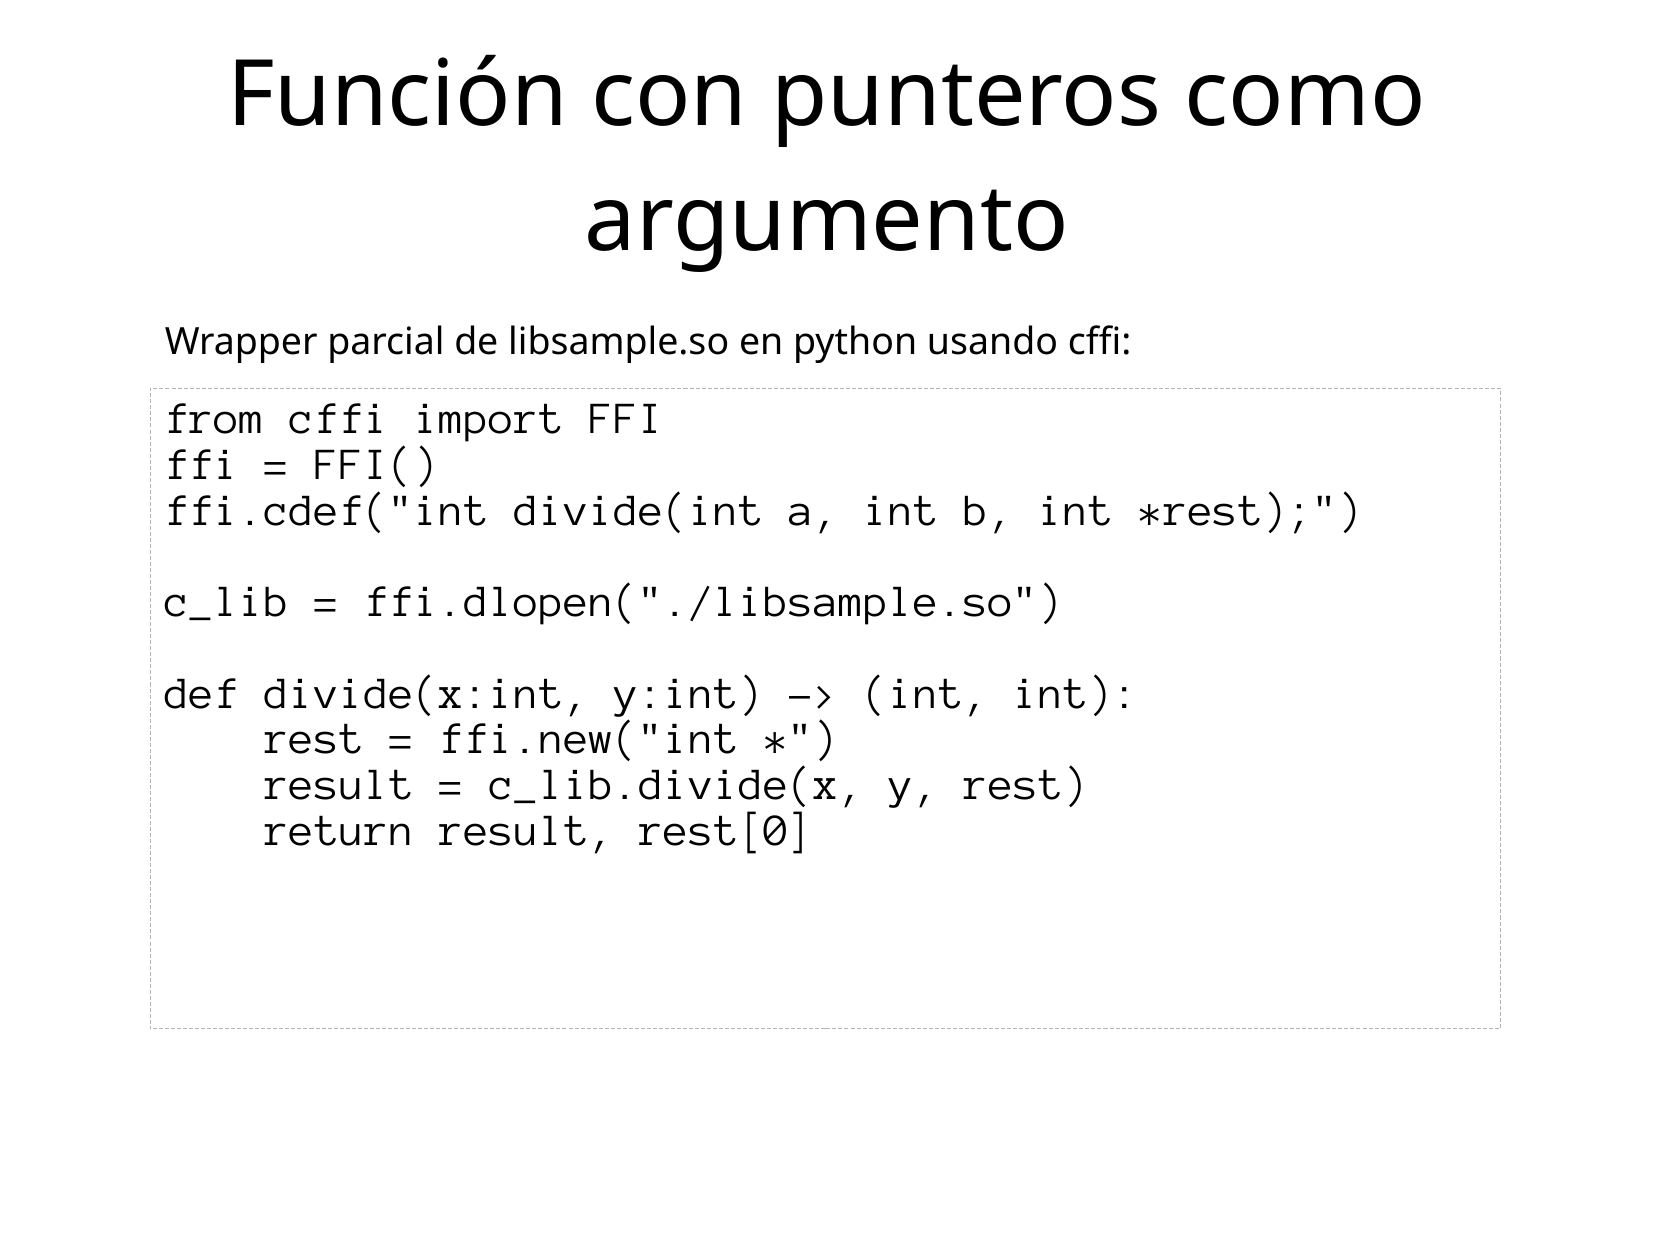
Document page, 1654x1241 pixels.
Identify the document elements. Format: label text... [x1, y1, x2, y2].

title Función con punteros como argumento [82, 45, 1571, 261]
text_box from cffi import FFI ffi = FFI() ffi.cdef("int divide(int a, int b, int *rest);") c_lib = ffi.dlopen("./libsample.so") def divide(x:int, y:int) -> (int, int): rest = ffi.new("int *") result = c_lib.divide(x, y, rest) return result, rest[0] [150, 388, 1501, 862]
text_box Wrapper parcial de libsample.so en python usando cffi: [150, 307, 1058, 367]
